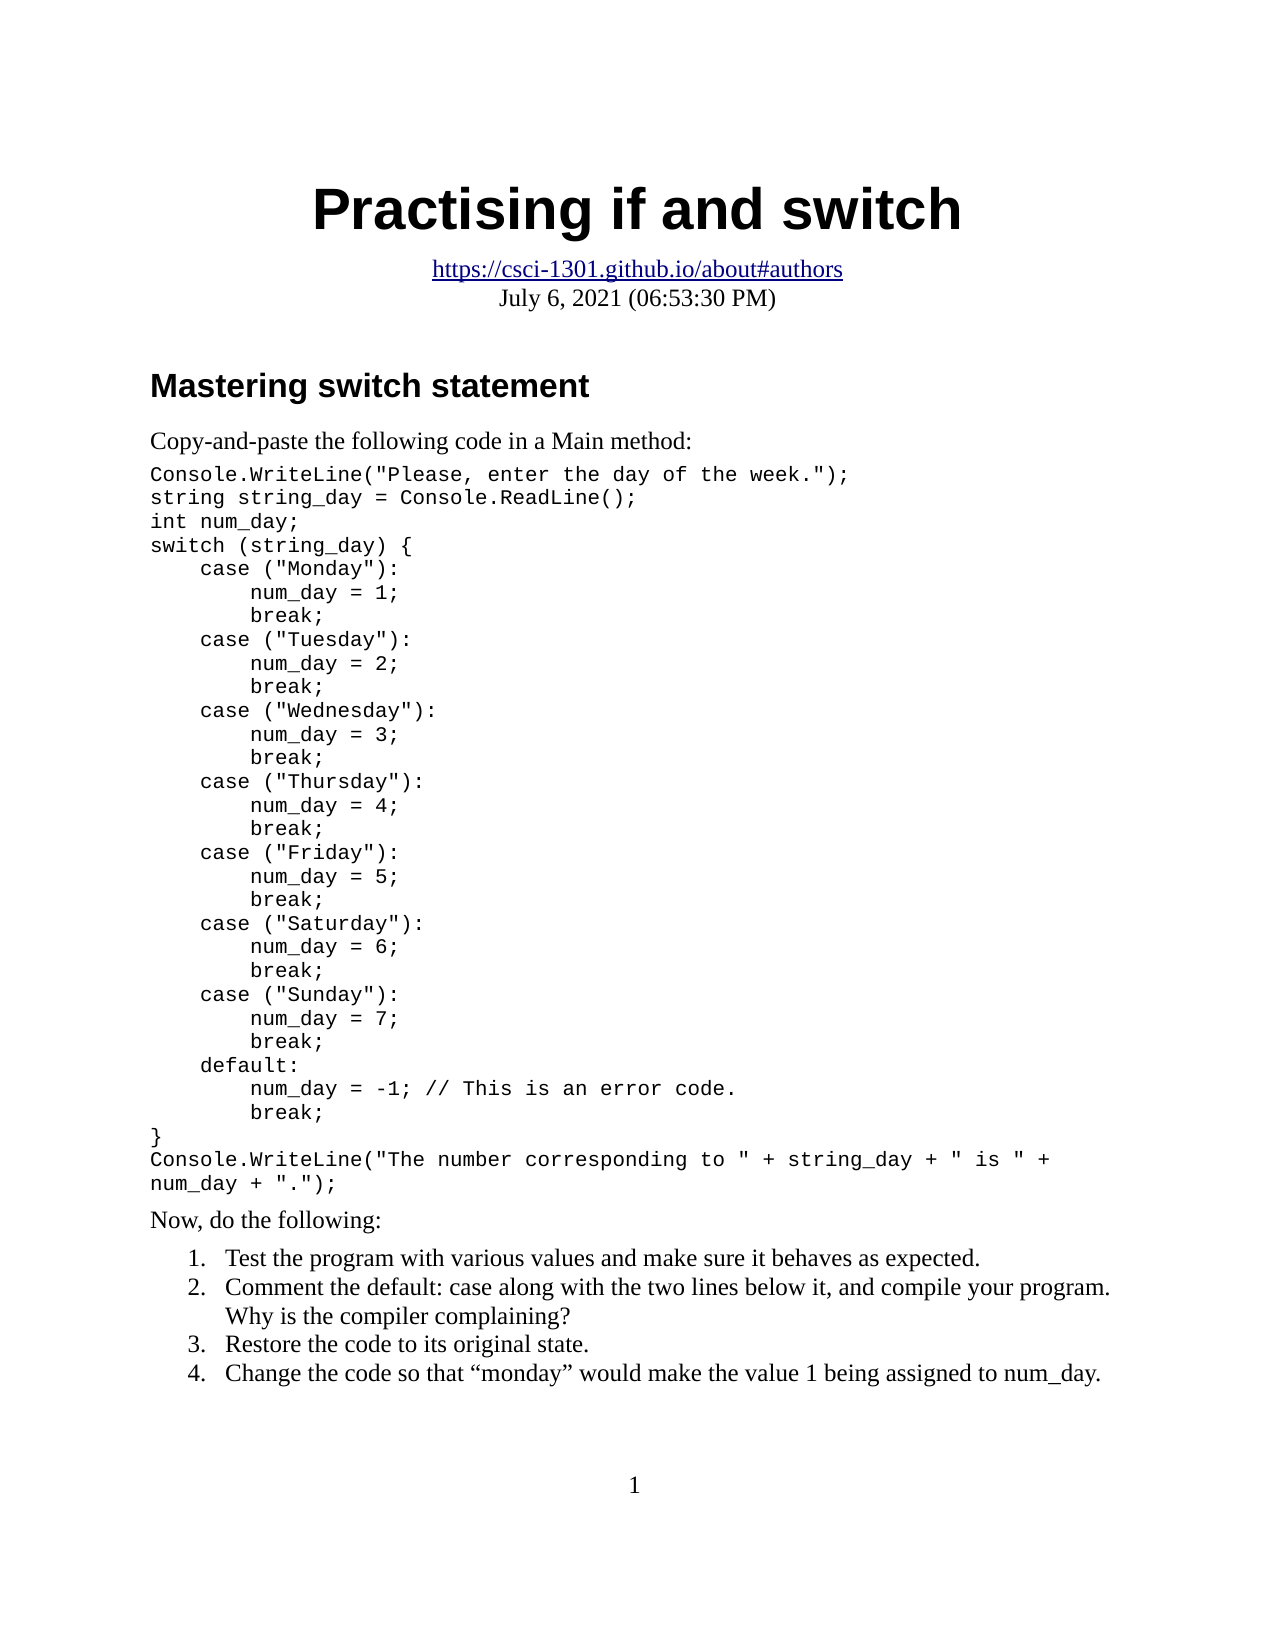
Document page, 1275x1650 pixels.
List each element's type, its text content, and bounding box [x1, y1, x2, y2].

text switch (string_day) { [150, 534, 1125, 558]
text break; [150, 960, 1125, 984]
text Console.WriteLine("Please, enter the day of the week."); [150, 464, 1125, 487]
text num_day = 5; [150, 866, 1125, 889]
text Console.WriteLine("The number corresponding to " + string_day + " is " + num_day + "."); [150, 1149, 1125, 1197]
list Change the code so that “monday” would make the value 1 being assigned to num_day. [187, 1358, 1125, 1387]
text Now, do the following: [150, 1206, 1125, 1234]
text break; [150, 606, 1125, 629]
text num_day = 6; [150, 937, 1125, 960]
text case ("Monday"): [150, 558, 1125, 582]
text break; [150, 747, 1125, 771]
text num_day = 7; [150, 1007, 1125, 1031]
text } [150, 1126, 1125, 1149]
title Practising if and switch [150, 175, 1125, 242]
text break; [150, 1102, 1125, 1126]
text default: [150, 1055, 1125, 1078]
text Copy-and-paste the following code in a Main method: [150, 426, 1125, 455]
text https://csci-1301.github.io/about#authors [150, 254, 1125, 283]
list Test the program with various values and make sure it behaves as expected. [187, 1243, 1125, 1272]
text break; [150, 889, 1125, 913]
text num_day = 4; [150, 795, 1125, 818]
text num_day = 1; [150, 582, 1125, 606]
text int num_day; [150, 511, 1125, 534]
text case ("Saturday"): [150, 913, 1125, 937]
text case ("Thursday"): [150, 771, 1125, 795]
text break; [150, 676, 1125, 700]
text string string_day = Console.ReadLine(); [150, 487, 1125, 511]
subtitle Mastering switch statement [150, 366, 1125, 404]
text break; [150, 818, 1125, 842]
text num_day = 3; [150, 724, 1125, 747]
text break; [150, 1031, 1125, 1055]
text case ("Friday"): [150, 842, 1125, 866]
text case ("Tuesday"): [150, 629, 1125, 653]
text num_day = 2; [150, 653, 1125, 676]
list Comment the default: case along with the two lines below it, and compile your program. Why is the compiler complaining? [187, 1272, 1125, 1329]
text case ("Wednesday"): [150, 700, 1125, 724]
text num_day = -1; // This is an error code. [150, 1078, 1125, 1102]
text July 6, 2021 (06:53:30 PM) [150, 283, 1125, 312]
text case ("Sunday"): [150, 984, 1125, 1007]
list Restore the code to its original state. [187, 1329, 1125, 1358]
